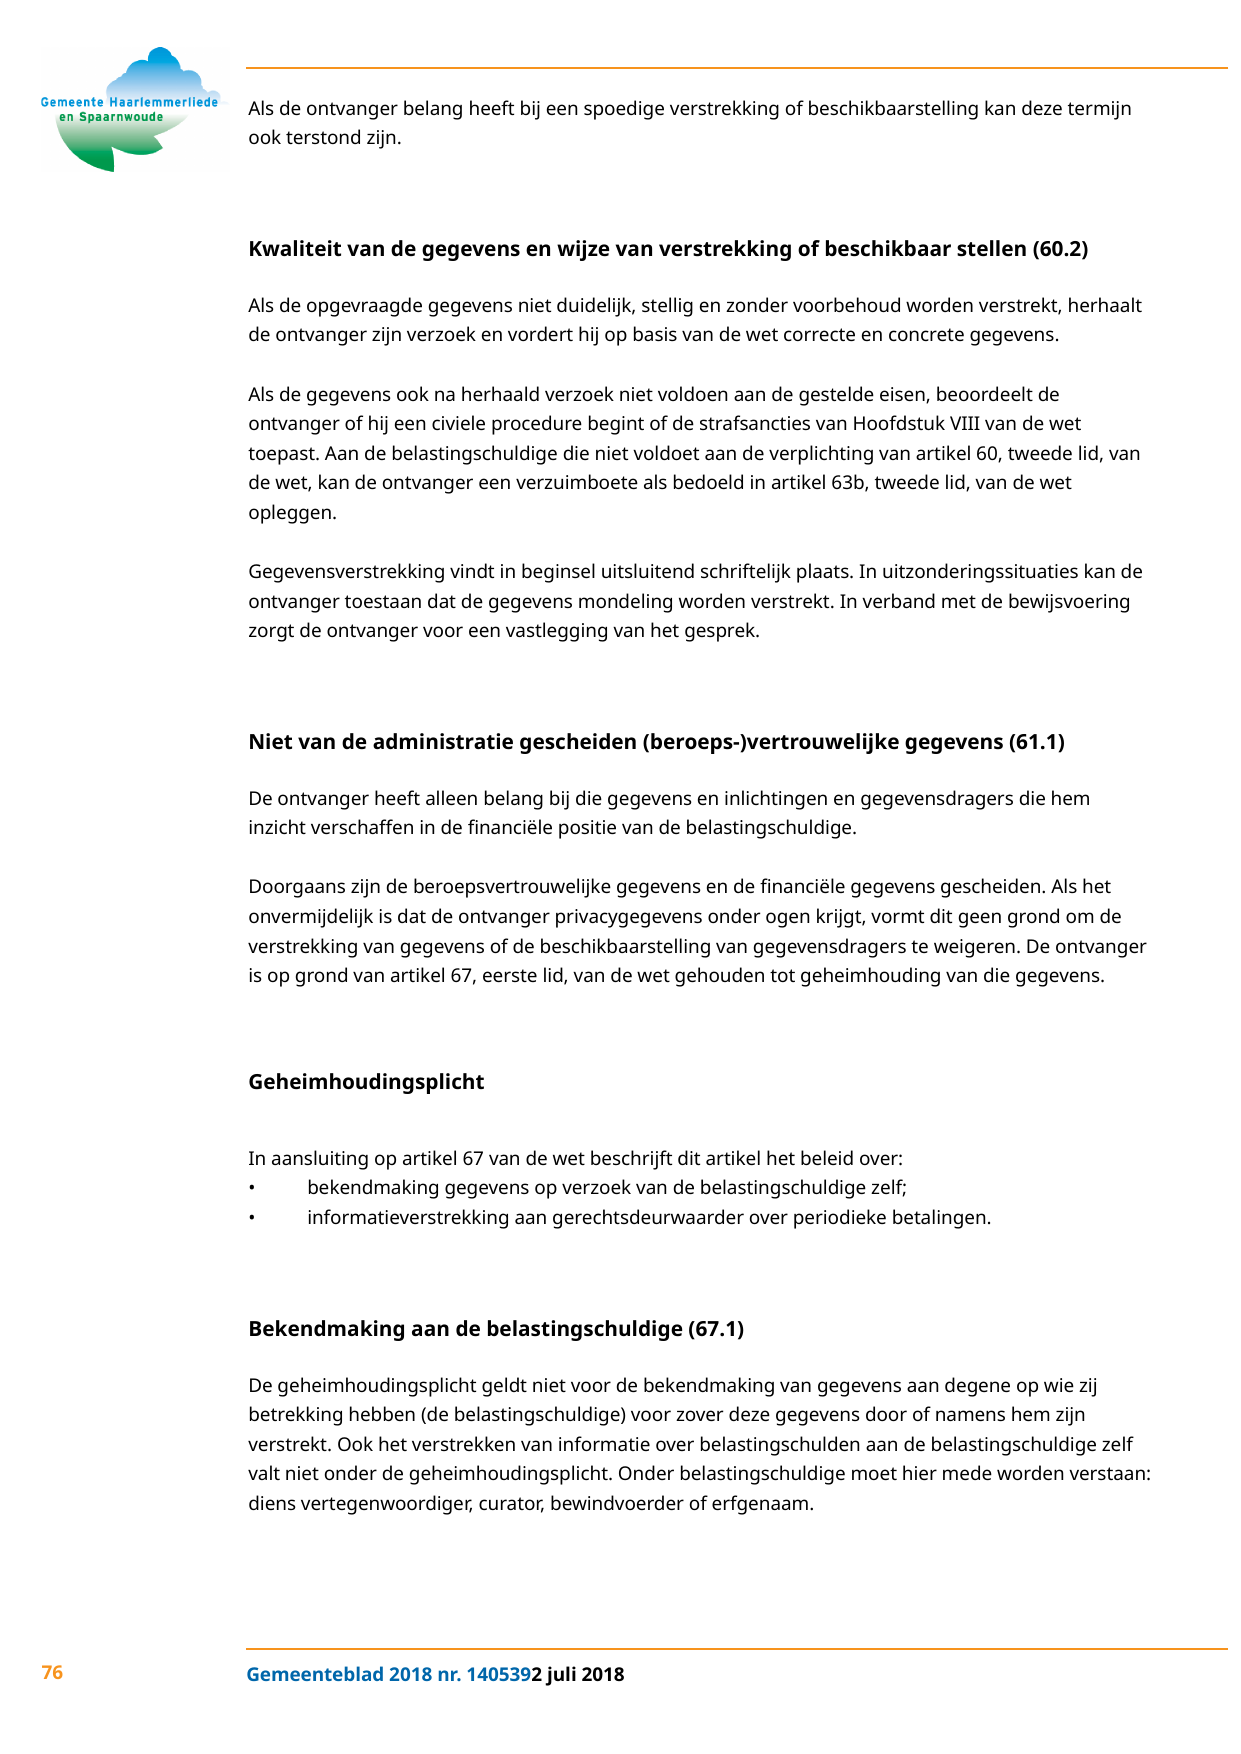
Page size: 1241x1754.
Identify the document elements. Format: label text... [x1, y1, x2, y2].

text Gegevensverstrekking vindt in beginsel uitsluitend schriftelijk plaats. In uitzonderingssituaties kan de ontvanger toestaan dat de gegevens mondeling worden verstrekt. In verband met de bewijsvoering zorgt de ontvanger voor een vastlegging van het gesprek. [248, 558, 1152, 643]
text Geheimhoudingsplicht [248, 1067, 1152, 1096]
text Kwaliteit van de gegevens en wijze van verstrekking of beschikbaar stellen (60.2) [248, 234, 1152, 262]
text Bekendmaking aan de belastingschuldige (67.1) [248, 1314, 1152, 1342]
text De geheimhoudingsplicht geldt niet voor de bekendmaking van gegevens aan degene op wie zij betrekking hebben (de belastingschuldige) voor zover deze gegevens door of namens hem zijn verstrekt. Ook het verstrekken van informatie over belastingschulden aan de belastingschuldige zelf valt niet onder de geheimhoudingsplicht. Onder belastingschuldige moet hier mede worden verstaan: diens vertegenwoordiger, curator, bewindvoerder of erfgenaam. [248, 1372, 1152, 1516]
picture [41, 47, 231, 172]
text Als de ontvanger belang heeft bij een spoedige verstrekking of beschikbaarstelling kan deze termijn ook terstond zijn. [248, 95, 1152, 150]
text Doorgaans zijn de beroepsvertrouwelijke gegevens en de financiële gegevens gescheiden. Als het onvermijdelijk is dat de ontvanger privacygegevens onder ogen krijgt, vormt dit geen grond om de verstrekking van gegevens of de beschikbaarstelling van gegevensdragers te weigeren. De ontvanger is op grond van artikel 67, eerste lid, van de wet gehouden tot geheimhouding van die gegevens. [248, 874, 1152, 988]
text Niet van de administratie gescheiden (beroeps-)vertrouwelijke gegevens (61.1) [248, 727, 1152, 755]
text In aansluiting op artikel 67 van de wet beschrijft dit artikel het beleid over: [248, 1145, 1152, 1171]
list informatieverstrekking aan gerechtsdeurwaarder over periodieke betalingen. [248, 1204, 1152, 1230]
text Als de gegevens ook na herhaald verzoek niet voldoen aan de gestelde eisen, beoordeelt de ontvanger of hij een civiele procedure begint of de strafsancties van Hoofdstuk VIII van de wet toepast. Aan de belastingschuldige die niet voldoet aan de verplichting van artikel 60, tweede lid, van de wet, kan de ontvanger een verzuimboete als bedoeld in artikel 63b, tweede lid, van de wet opleggen. [248, 381, 1152, 525]
text Als de opgevraagde gegevens niet duidelijk, stellig en zonder voorbehoud worden verstrekt, herhaalt de ontvanger zijn verzoek en vordert hij op basis van de wet correcte en concrete gegevens. [248, 292, 1152, 347]
text De ontvanger heeft alleen belang bij die gegevens en inlichtingen en gegevensdragers die hem inzicht verschaffen in de financiële positie van de belastingschuldige. [248, 785, 1152, 840]
list bekendmaking gegevens op verzoek van de belastingschuldige zelf; [248, 1174, 1152, 1200]
